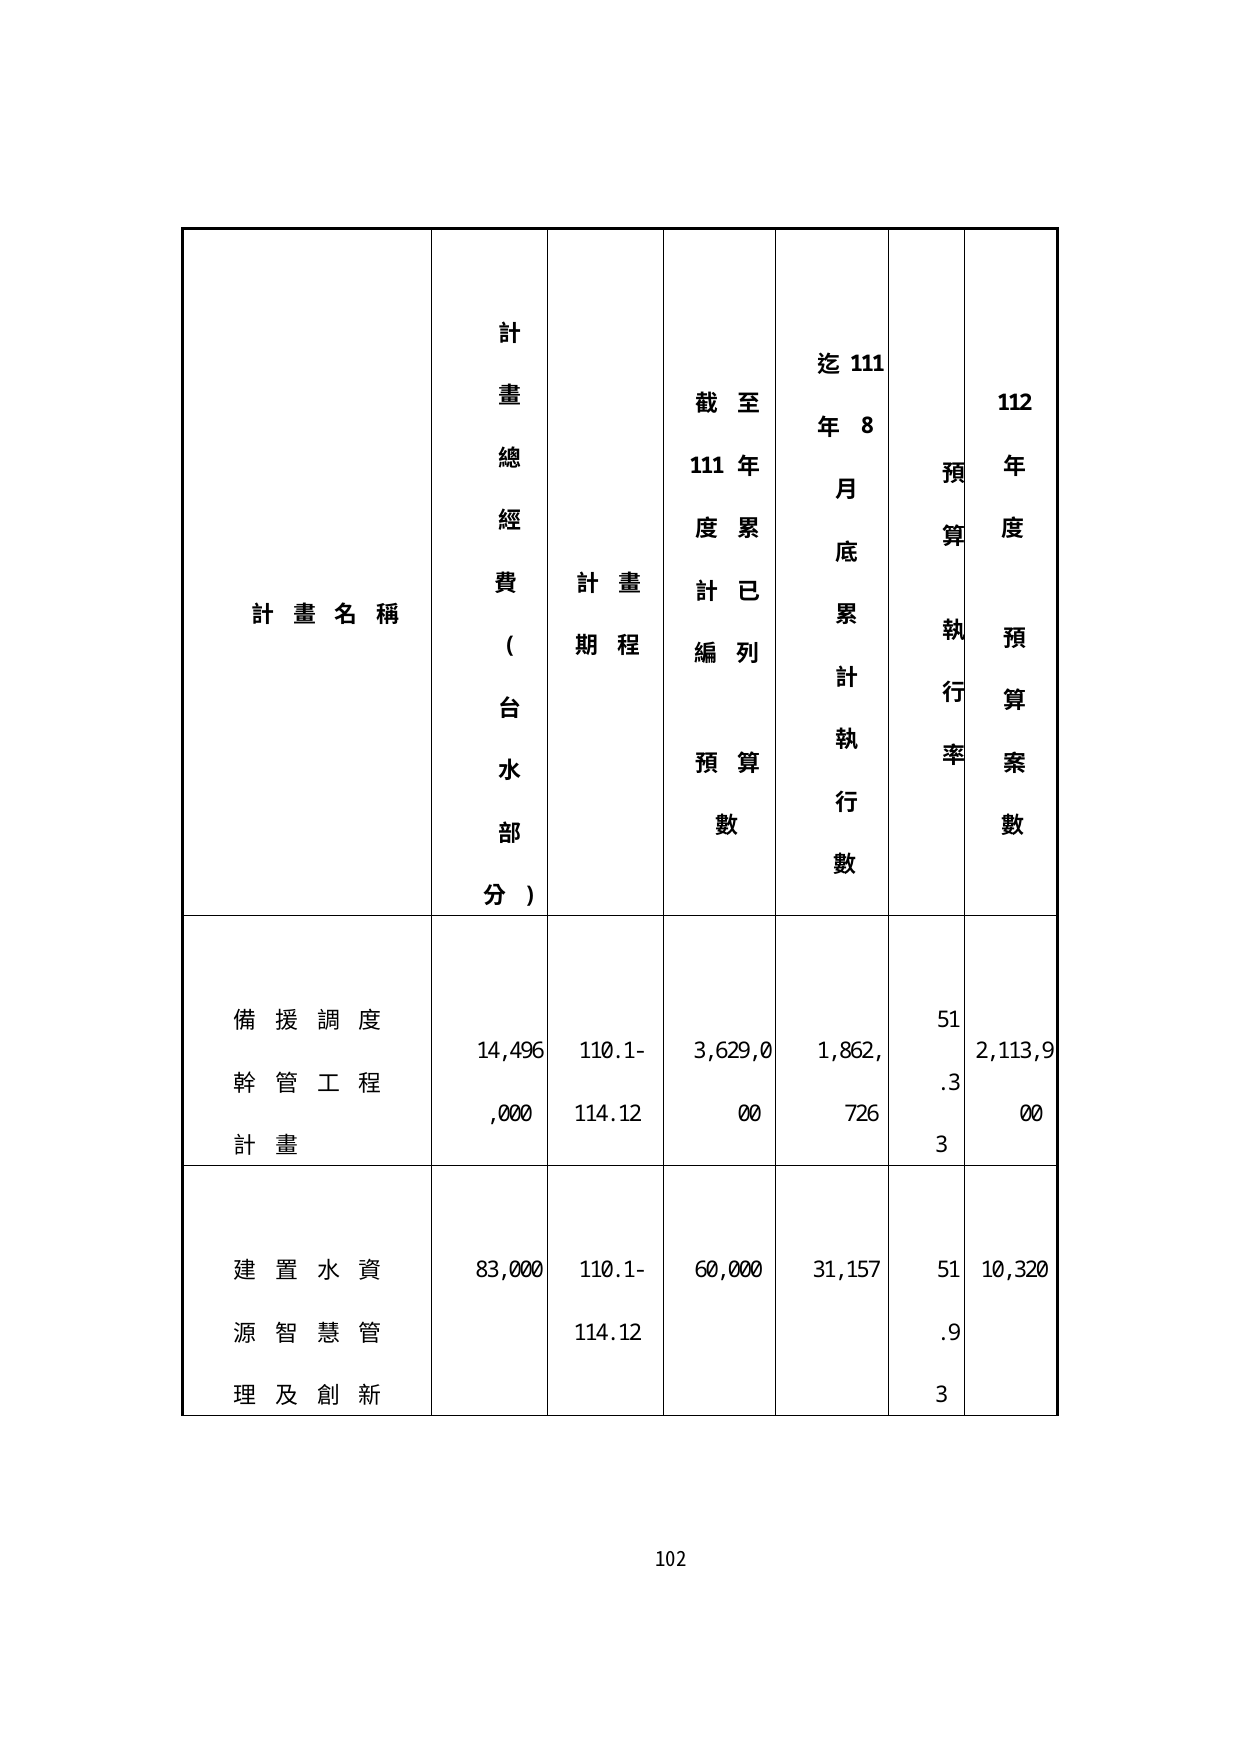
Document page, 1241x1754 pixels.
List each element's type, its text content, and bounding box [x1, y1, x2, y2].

table_cell 3,629,000 [664, 916, 775, 1165]
table_cell 31,157 [776, 1166, 888, 1415]
table_cell 60,000 [664, 1166, 775, 1415]
table_header 計畫總經費(台水部分) [432, 230, 547, 915]
table_cell 2,113,900 [965, 916, 1056, 1165]
table_cell 110.1-114.12 [548, 1166, 663, 1415]
table_cell 51.33 [889, 916, 964, 1165]
table_cell 51.93 [889, 1166, 964, 1415]
table_header 預算 執行率 [889, 230, 964, 915]
table_header 112年度 預算案數 [965, 230, 1056, 915]
table_cell 14,496,000 [432, 916, 547, 1165]
table_header 迄111年8月底累計執行數 [776, 230, 888, 915]
table_cell 110.1-114.12 [548, 916, 663, 1165]
table_cell 備援調度幹管工程計畫 [184, 916, 431, 1165]
table_header 計畫期程 [548, 230, 663, 915]
table_header 截至111年度累計已編列 預算數 [664, 230, 775, 915]
table_cell 建置水資源智慧管理及創新 [184, 1166, 431, 1415]
table_header 計畫名稱 [184, 230, 431, 915]
table_cell 1,862,726 [776, 916, 888, 1165]
table_cell 83,000 [432, 1166, 547, 1415]
table_cell 10,320 [965, 1166, 1056, 1415]
